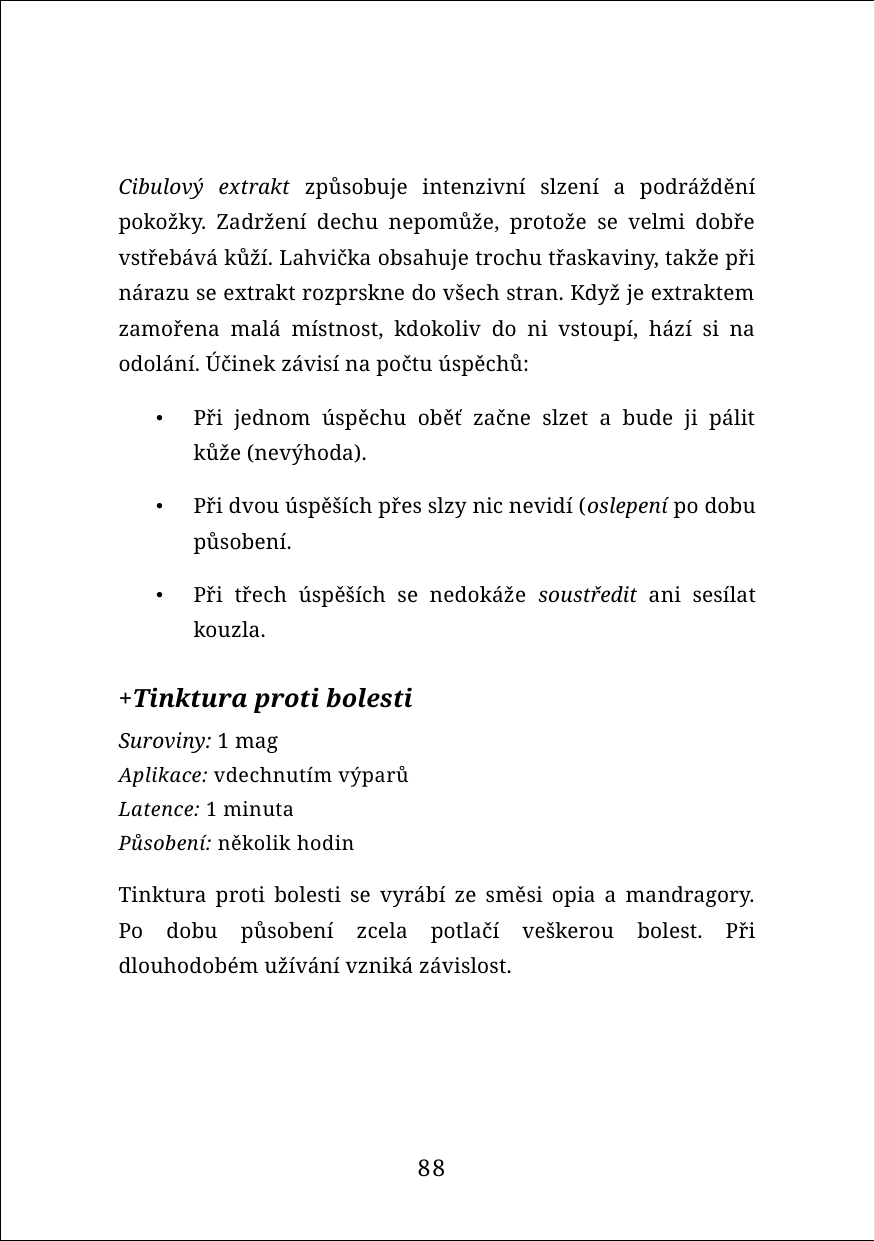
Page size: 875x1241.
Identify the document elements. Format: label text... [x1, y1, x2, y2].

text Tinktura proti bolesti se vyrábí ze směsi opia a mandragory. Po dobu působení zcela potlačí veškerou bolest. Při dlouhodobém užívání vzniká závislost. [118, 880, 756, 980]
subtitle +Tinktura proti bolesti [118, 681, 756, 715]
text Suroviny: 1 mag Aplikace: vdechnutím výparů Latence: 1 minuta Působení: několik hodin [118, 726, 756, 856]
text Cibulový extrakt způsobuje intenzivní slzení a podráždění pokožky. Zadržení dechu nepomůže, protože se velmi dobře vstřebává kůží. Lahvička obsahuje trochu třaskaviny, takže při nárazu se extrakt rozprskne do všech stran. Když je extraktem zamořena malá místnost, kdokoliv do ni vstoupí, hází si na odolání. Účinek závisí na počtu úspěchů: [118, 172, 756, 378]
list Při třech úspěších se nedokáže soustředit ani sesílat kouzla. [156, 580, 756, 644]
list Při jednom úspěchu oběť začne slzet a bude ji pálit kůže (nevýhoda). [156, 403, 756, 467]
list Při dvou úspěších přes slzy nic nevidí (oslepení po dobu působení. [156, 491, 756, 555]
